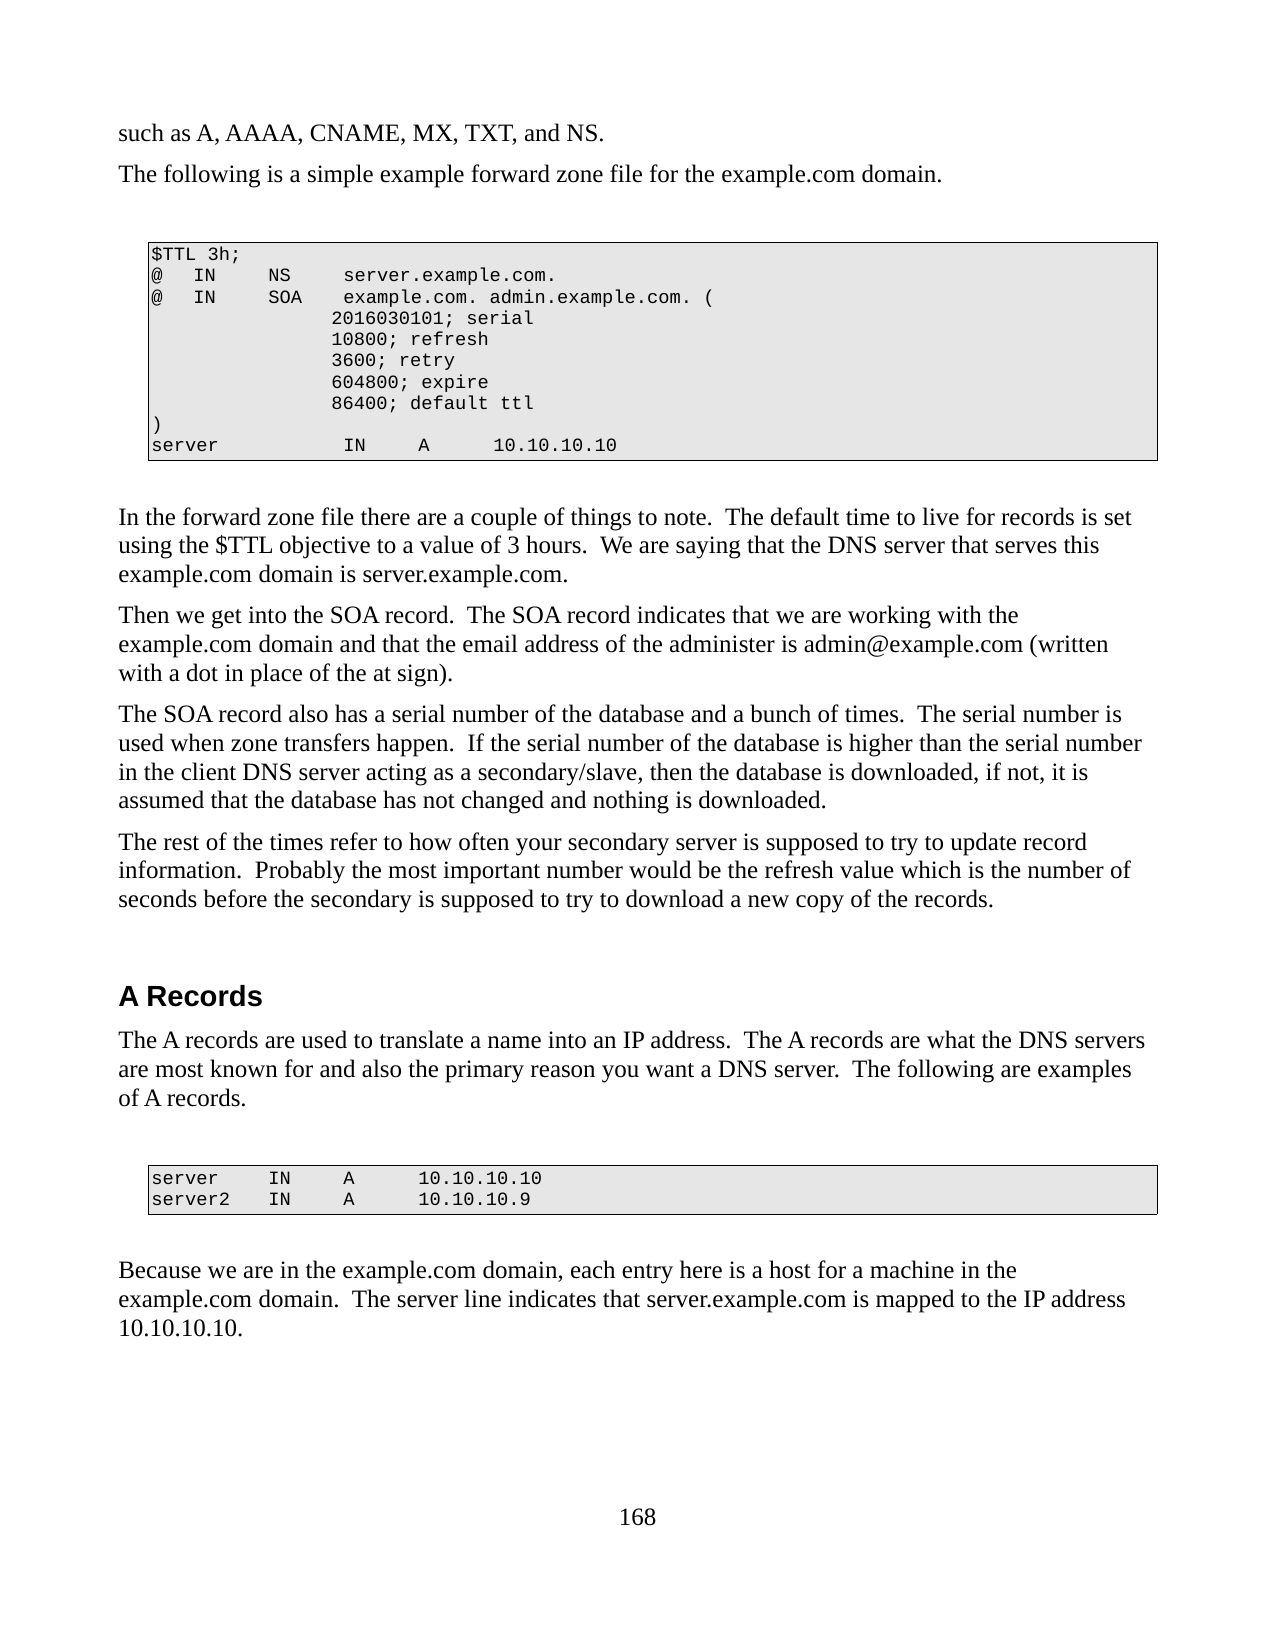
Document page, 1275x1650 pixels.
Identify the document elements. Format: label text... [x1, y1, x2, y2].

text In the forward zone file there are a couple of things to note. The default time to live for records is set using the $TTL objective to a value of 3 hours. We are saying that the DNS server that serves this example.com domain is server.example.com. [118, 502, 1157, 588]
text The rest of the times refer to how often your secondary server is supposed to try to update record information. Probably the most important number would be the refresh value which is the number of seconds before the secondary is supposed to try to download a new copy of the records. [118, 827, 1157, 913]
text 604800; expire [149, 369, 1157, 391]
text 3600; retry [149, 348, 1157, 369]
text ) [149, 412, 1157, 433]
text 10800; refresh [149, 327, 1157, 348]
text 86400; default ttl [149, 391, 1157, 412]
text server IN A 10.10.10.10 [149, 1166, 1157, 1187]
text The A records are used to translate a name into an IP address. The A records are what the DNS servers are most known for and also the primary reason you want a DNS server. The following are examples of A records. [118, 1025, 1157, 1112]
text such as A, AAAA, CNAME, MX, TXT, and NS. [118, 118, 1157, 147]
text @ IN SOA example.com. admin.example.com. ( [149, 284, 1157, 306]
text $TTL 3h; [149, 243, 1157, 263]
text Then we get into the SOA record. The SOA record indicates that we are working with the example.com domain and that the email address of the administer is admin@example.com (written with a dot in place of the at sign). [118, 601, 1157, 687]
text The following is a simple example forward zone file for the example.com domain. [118, 159, 1157, 188]
text 2016030101; serial [149, 306, 1157, 327]
subtitle A Records [118, 979, 1157, 1013]
text server2 IN A 10.10.10.9 [149, 1187, 1157, 1214]
text The SOA record also has a serial number of the database and a bunch of times. The serial number is used when zone transfers happen. If the serial number of the database is higher than the serial number in the client DNS server acting as a secondary/slave, then the database is downloaded, if not, it is assumed that the database has not changed and nothing is downloaded. [118, 699, 1157, 814]
text server IN A 10.10.10.10 [149, 433, 1157, 460]
text Because we are in the example.com domain, each entry here is a host for a machine in the example.com domain. The server line indicates that server.example.com is mapped to the IP address 10.10.10.10. [118, 1255, 1157, 1342]
text @ IN NS server.example.com. [149, 263, 1157, 284]
